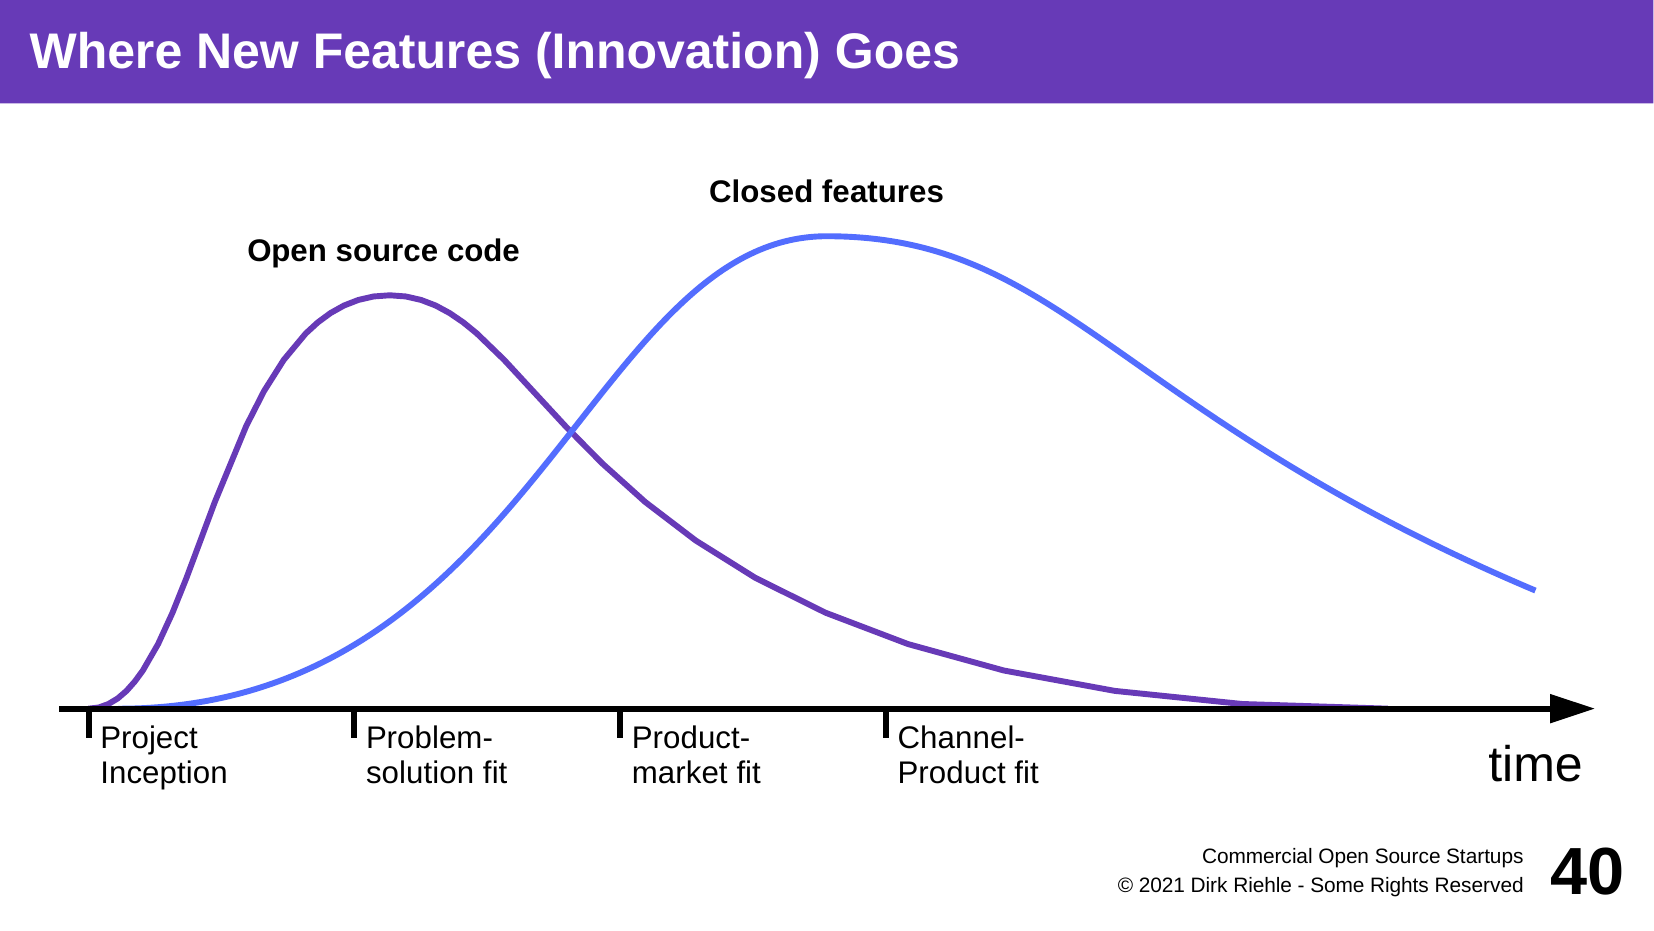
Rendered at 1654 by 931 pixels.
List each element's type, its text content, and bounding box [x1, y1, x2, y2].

text_box Open source code [147, 206, 621, 296]
text_box Project Inception [88, 708, 325, 798]
text_box Product- market fit [620, 708, 857, 798]
text_box Closed features [590, 147, 1063, 237]
text_box Problem- solution fit [354, 708, 591, 798]
text_box Channel- Product fit [885, 708, 1123, 798]
title Where New Features (Innovation) Goes [0, 0, 1654, 104]
